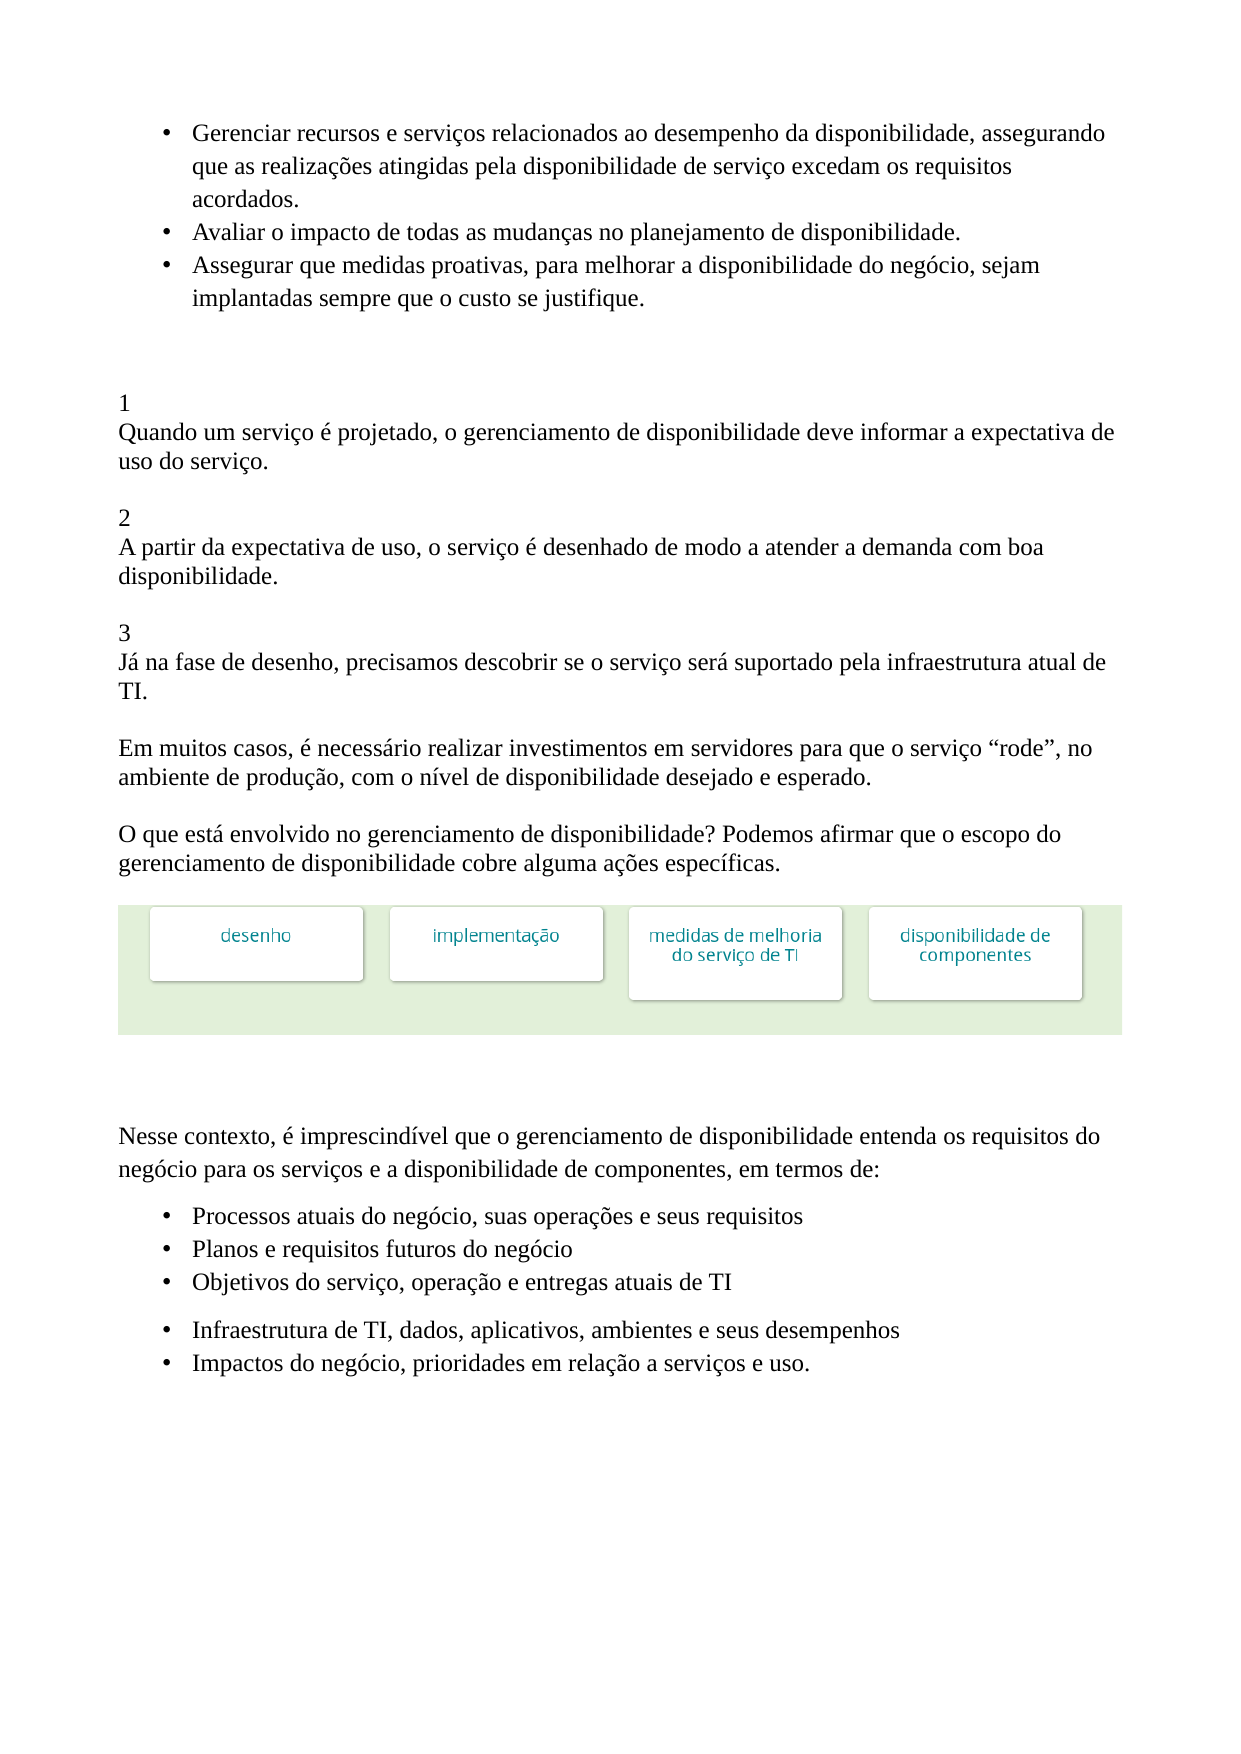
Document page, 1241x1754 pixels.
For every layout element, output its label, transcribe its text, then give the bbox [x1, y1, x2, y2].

text 2 [118, 503, 1122, 532]
text Em muitos casos, é necessário realizar investimentos em servidores para que o serviço “rode”, no ambiente de produção, com o nível de disponibilidade desejado e esperado. [118, 733, 1122, 791]
text A partir da expectativa de uso, o serviço é desenhado de modo a atender a demanda com boa disponibilidade. [118, 532, 1122, 589]
text Quando um serviço é projetado, o gerenciamento de disponibilidade deve informar a expectativa de uso do serviço. [118, 417, 1122, 474]
list Planos e requisitos futuros do negócio [162, 1234, 1122, 1263]
text 3 [118, 618, 1122, 647]
list Infraestrutura de TI, dados, aplicativos, ambientes e seus desempenhos [162, 1315, 1122, 1344]
list Avaliar o impacto de todas as mudanças no planejamento de disponibilidade. [162, 217, 1122, 246]
text O que está envolvido no gerenciamento de disponibilidade? Podemos afirmar que o escopo do gerenciamento de disponibilidade cobre alguma ações específicas. [118, 819, 1122, 877]
list Gerenciar recursos e serviços relacionados ao desempenho da disponibilidade, assegurando que as realizações atingidas pela disponibilidade de serviço excedam os requisitos acordados. [162, 118, 1122, 213]
text Nesse contexto, é imprescindível que o gerenciamento de disponibilidade entenda os requisitos do negócio para os serviços e a disponibilidade de componentes, em termos de: [118, 1121, 1122, 1183]
list Processos atuais do negócio, suas operações e seus requisitos [162, 1201, 1122, 1230]
text Já na fase de desenho, precisamos descobrir se o serviço será suportado pela infraestrutura atual de TI. [118, 647, 1122, 704]
picture [118, 905, 1123, 1035]
text 1 [118, 388, 1122, 417]
list Impactos do negócio, prioridades em relação a serviços e uso. [162, 1348, 1122, 1377]
list Assegurar que medidas proativas, para melhorar a disponibilidade do negócio, sejam implantadas sempre que o custo se justifique. [162, 250, 1122, 312]
list Objetivos do serviço, operação e entregas atuais de TI [162, 1267, 1122, 1296]
